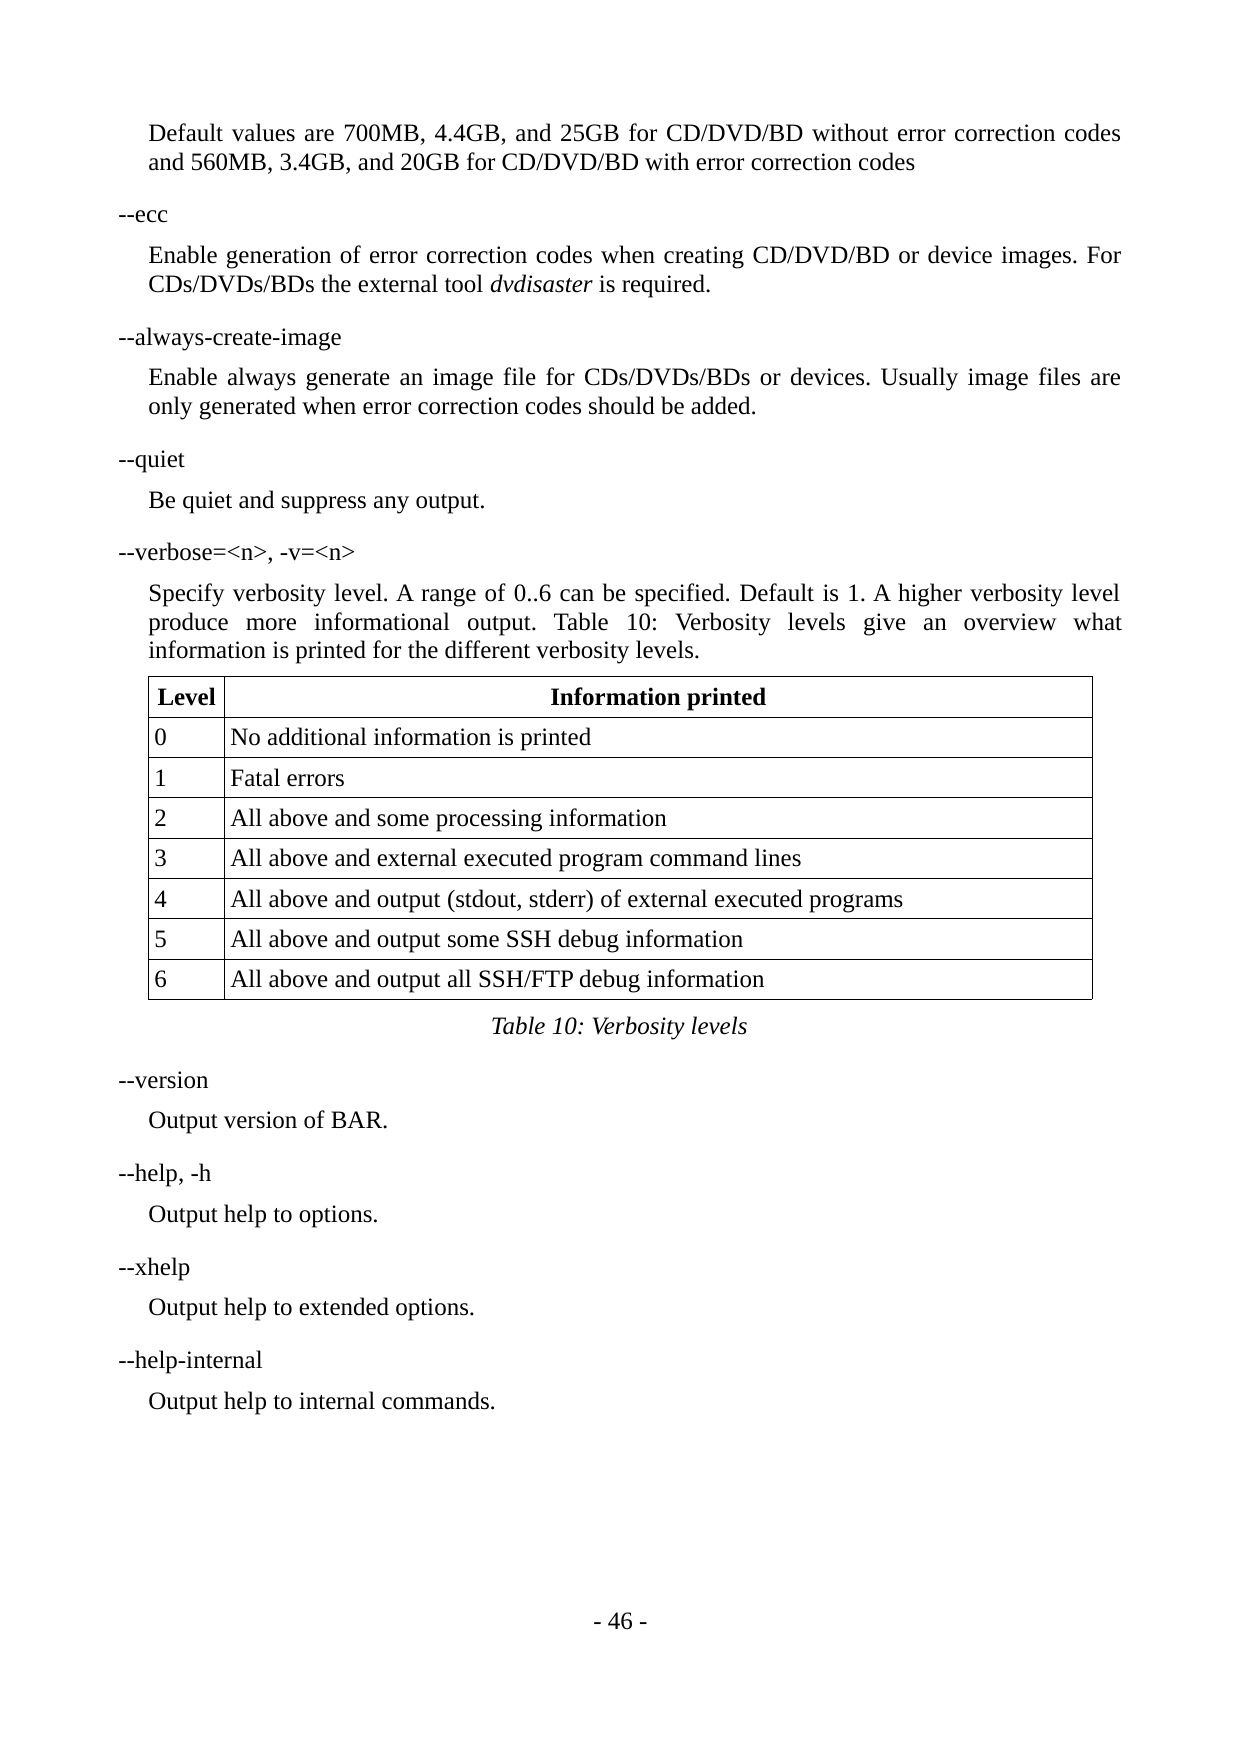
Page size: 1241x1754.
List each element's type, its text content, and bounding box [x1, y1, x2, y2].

title --always-create-image [118, 322, 1122, 351]
table_cell All above and some processing information [225, 798, 1092, 838]
table_cell No additional information is printed [225, 718, 1092, 757]
text Output version of BAR. [148, 1105, 1122, 1134]
table_cell All above and external executed program command lines [225, 839, 1092, 878]
title --ecc [118, 199, 1122, 228]
title --version [118, 1065, 1122, 1093]
table_cell Fatal errors [225, 758, 1092, 797]
text Output help to options. [148, 1199, 1122, 1228]
text Default values are 700MB, 4.4GB, and 25GB for CD/DVD/BD without error correction codes and 560MB, 3.4GB, and 20GB for CD/DVD/BD with error correction codes [148, 118, 1122, 176]
title --verbose=<n>, -v=<n> [118, 537, 1122, 566]
table_cell 2 [149, 798, 224, 838]
text Be quiet and suppress any output. [148, 485, 1122, 513]
table_cell 3 [149, 839, 224, 878]
table_cell All above and output (stdout, stderr) of external executed programs [225, 879, 1092, 918]
title --help, -h [118, 1158, 1122, 1187]
table_header Information printed [225, 677, 1092, 717]
text Enable generation of error correction codes when creating CD/DVD/BD or device images. For CDs/DVDs/BDs the external tool dvdisaster is required. [148, 240, 1122, 298]
table_cell 1 [149, 758, 224, 797]
table_cell All above and output all SSH/FTP debug information [225, 960, 1092, 999]
title --quiet [118, 444, 1122, 473]
text Output help to extended options. [148, 1292, 1122, 1321]
table_cell All above and output some SSH debug information [225, 919, 1092, 958]
title --xhelp [118, 1252, 1122, 1280]
table_header Level [149, 677, 224, 717]
text Output help to internal commands. [148, 1386, 1122, 1414]
text Specify verbosity level. A range of 0..6 can be specified. Default is 1. A higher verbosity level produce more informational output. Table 10: Verbosity levels give an overview what information is printed for the different verbosity levels. [148, 578, 1122, 664]
text Enable always generate an image file for CDs/DVDs/BDs or devices. Usually image files are only generated when error correction codes should be added. [148, 362, 1122, 420]
table_cell 4 [149, 879, 224, 918]
title --help-internal [118, 1345, 1122, 1374]
table_cell 6 [149, 960, 224, 999]
table_cell 5 [149, 919, 224, 958]
table_cell 0 [149, 718, 224, 757]
text Table 10: Verbosity levels [118, 1011, 1122, 1040]
